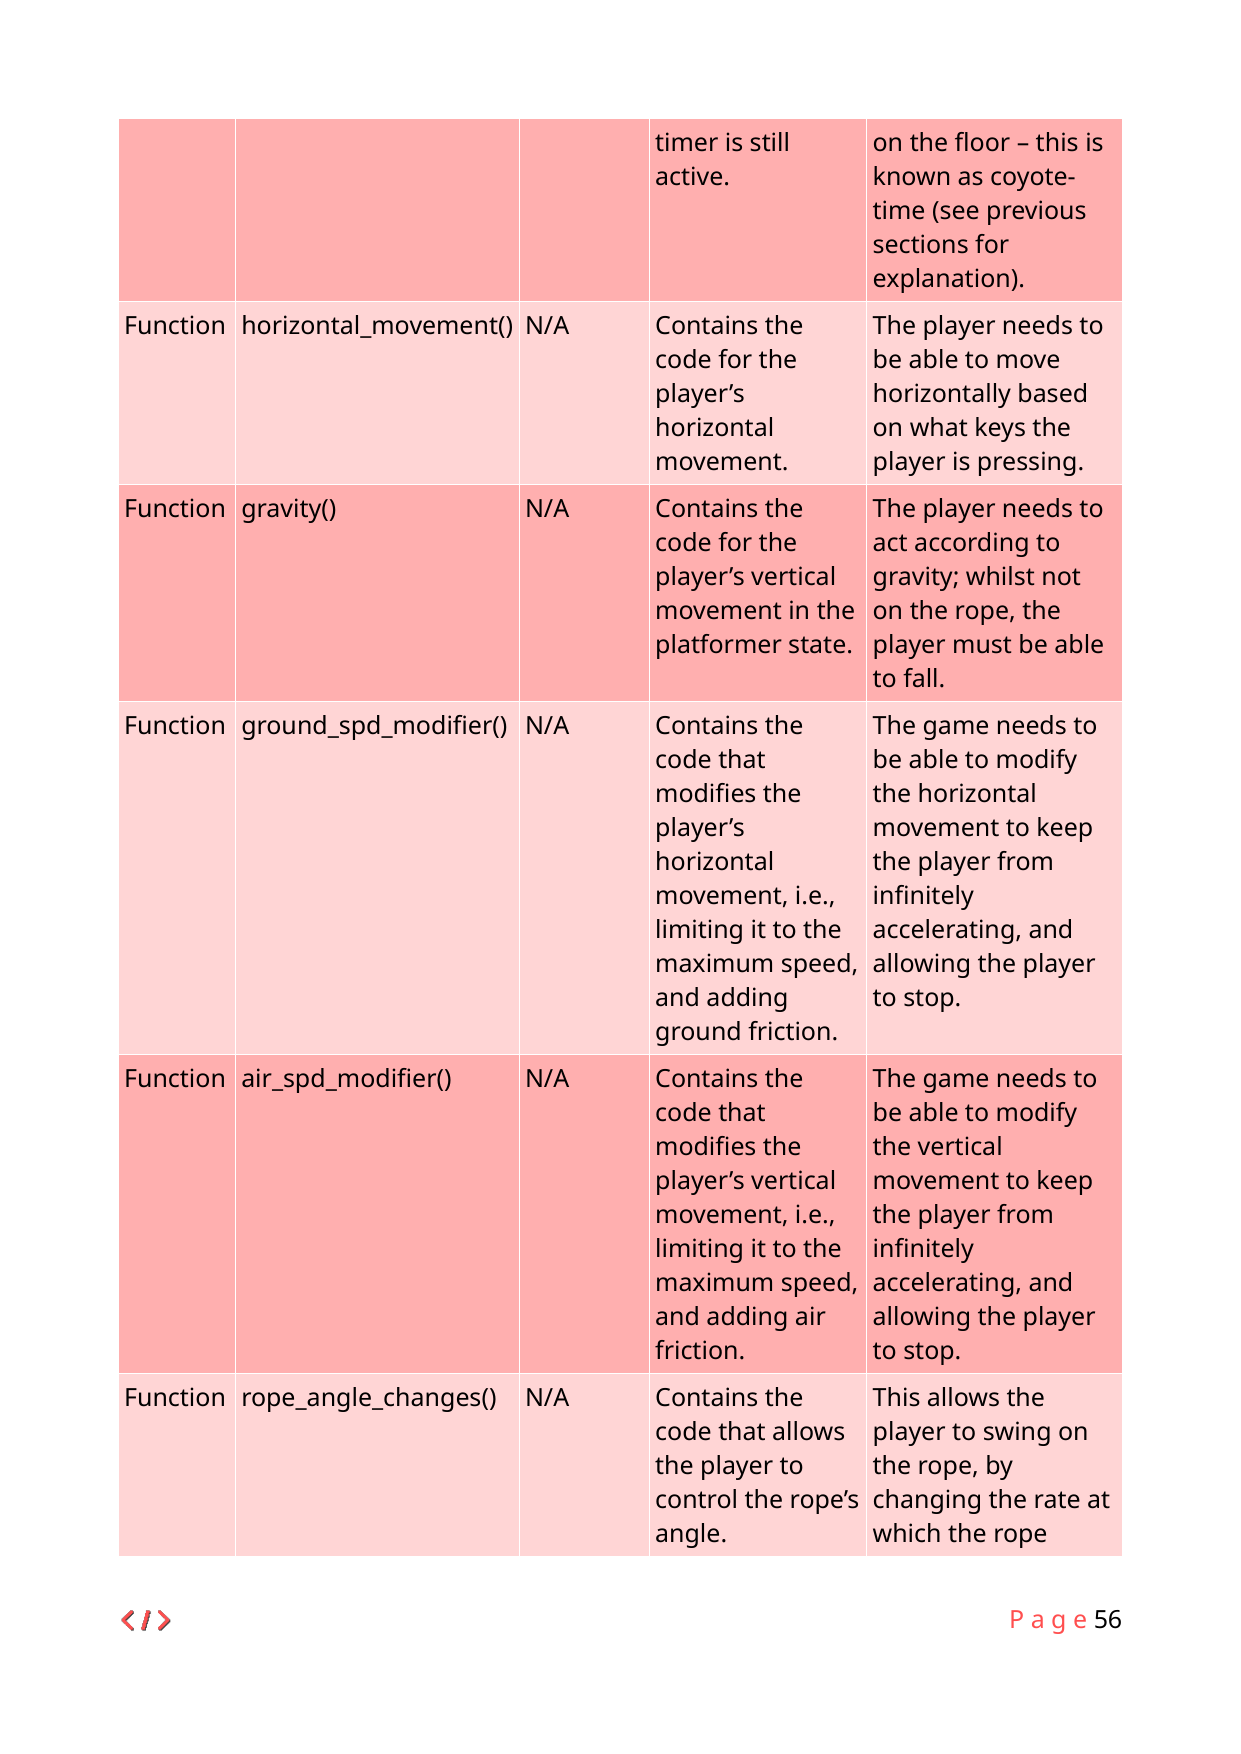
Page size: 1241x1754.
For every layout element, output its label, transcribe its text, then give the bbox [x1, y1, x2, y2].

table_cell N/A [520, 485, 649, 701]
table_cell N/A [520, 702, 649, 1054]
table_cell Function [119, 1055, 235, 1373]
table_cell Contains the code that allows the player to control the rope’s angle. [650, 1374, 866, 1556]
table_cell Function [119, 302, 235, 484]
table_cell The player needs to act according to gravity; whilst not on the rope, the player must be able to fall. [867, 485, 1122, 701]
table_cell [520, 119, 649, 301]
table_cell N/A [520, 1055, 649, 1373]
picture [116, 1591, 175, 1649]
table_cell on the floor – this is known as coyote-time (see previous sections for explanation). [867, 119, 1122, 301]
table_cell gravity() [236, 485, 519, 701]
table_cell ground_spd_modifier() [236, 702, 519, 1054]
table_cell Contains the code for the player’s horizontal movement. [650, 302, 866, 484]
table_cell [119, 119, 235, 301]
table_cell The player needs to be able to move horizontally based on what keys the player is pressing. [867, 302, 1122, 484]
table_cell The game needs to be able to modify the horizontal movement to keep the player from infinitely accelerating, and allowing the player to stop. [867, 702, 1122, 1054]
table_cell Contains the code that modifies the player’s vertical movement, i.e., limiting it to the maximum speed, and adding air friction. [650, 1055, 866, 1373]
table_cell horizontal_movement() [236, 302, 519, 484]
table_cell [236, 119, 519, 301]
table_cell N/A [520, 1374, 649, 1556]
table_cell Contains the code for the player’s vertical movement in the platformer state. [650, 485, 866, 701]
table_cell rope_angle_changes() [236, 1374, 519, 1556]
table_cell The game needs to be able to modify the vertical movement to keep the player from infinitely accelerating, and allowing the player to stop. [867, 1055, 1122, 1373]
table_cell Function [119, 702, 235, 1054]
table_cell This allows the player to swing on the rope, by changing the rate at which the rope [867, 1374, 1122, 1556]
table_cell Contains the code that modifies the player’s horizontal movement, i.e., limiting it to the maximum speed, and adding ground friction. [650, 702, 866, 1054]
table_cell air_spd_modifier() [236, 1055, 519, 1373]
table_cell timer is still active. [650, 119, 866, 301]
table_cell Function [119, 1374, 235, 1556]
table_cell N/A [520, 302, 649, 484]
table_cell Function [119, 485, 235, 701]
